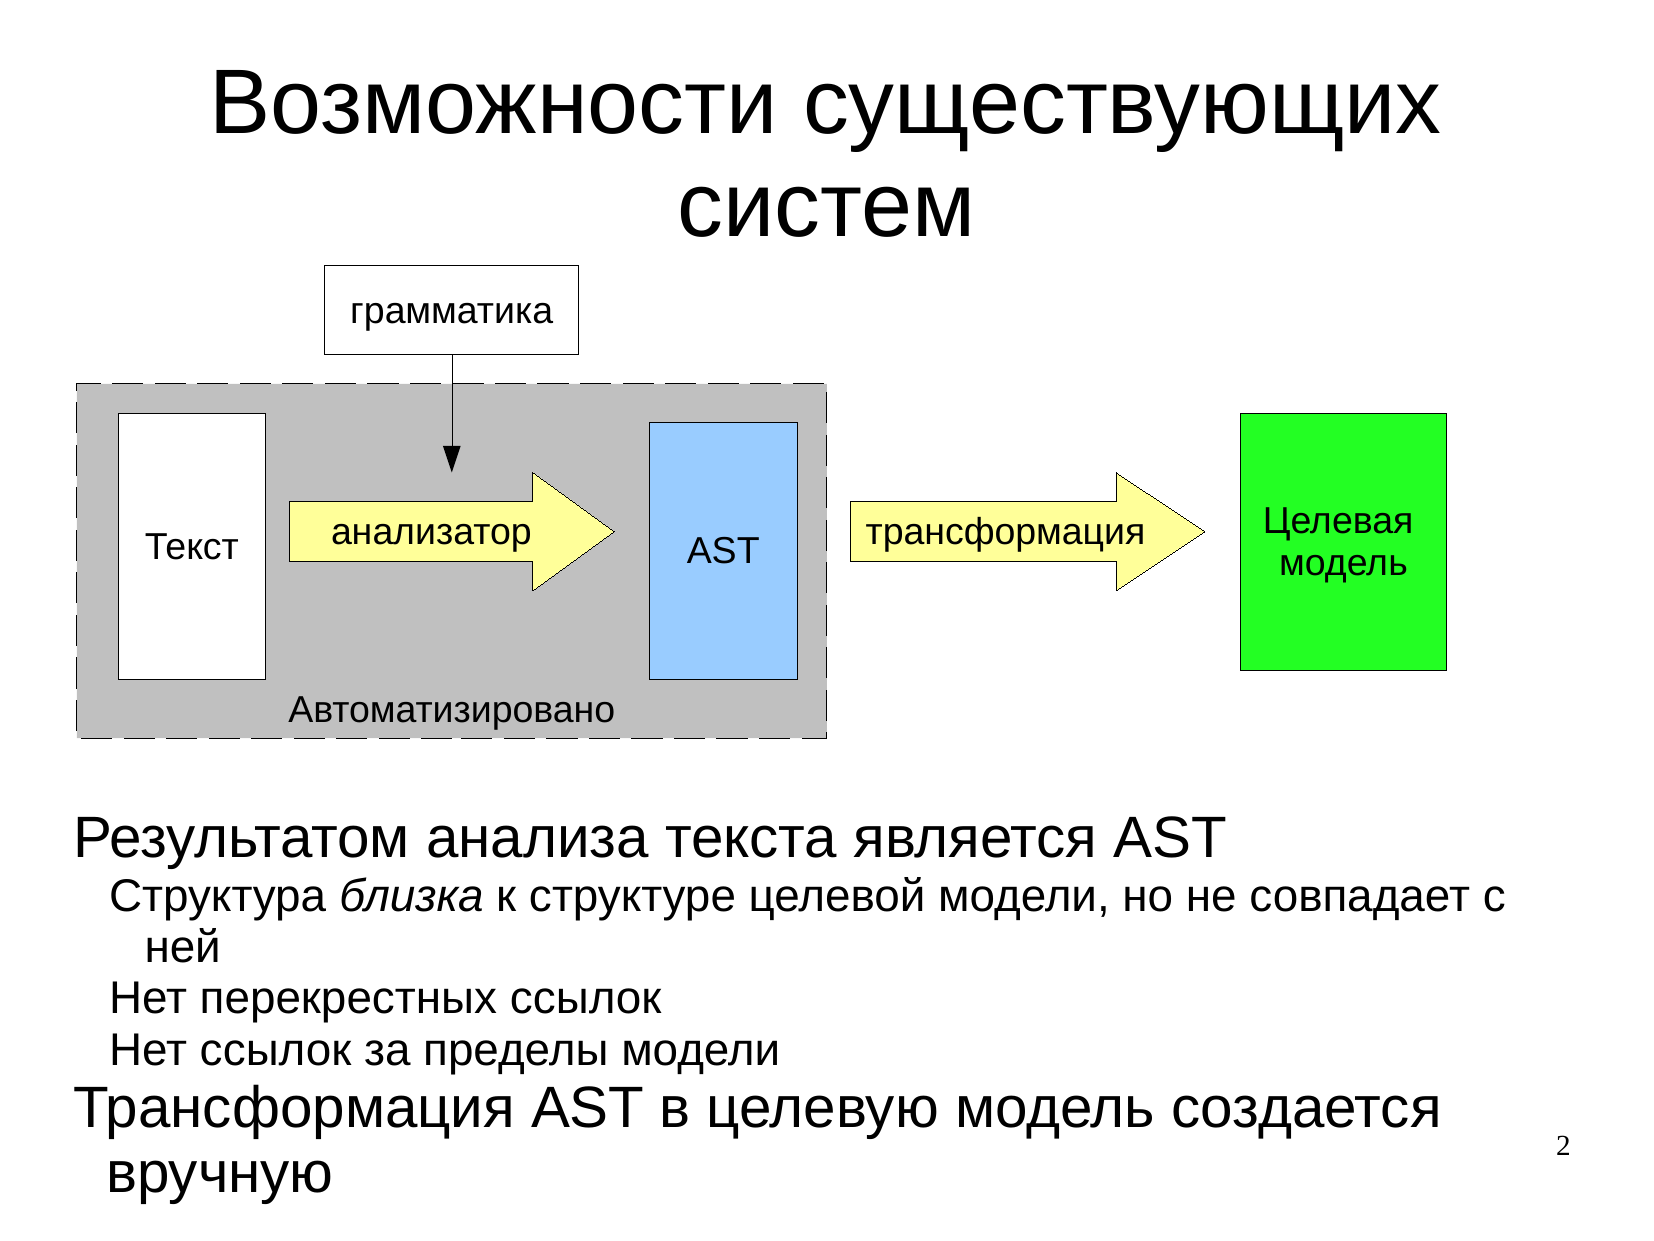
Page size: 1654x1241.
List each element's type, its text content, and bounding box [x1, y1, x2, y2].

text_box трансформация [850, 472, 1205, 591]
text_box Текст [118, 413, 266, 680]
text_box грамматика [324, 265, 579, 355]
text_box AST [649, 422, 798, 680]
text_box анализатор [289, 472, 615, 591]
title Возможности существующих систем [82, 49, 1571, 257]
text_box Автоматизировано [76, 383, 827, 739]
text_box Целевая модель [1240, 413, 1447, 671]
text_box Результатом анализа текста является AST Структура близка к структуре целевой модели, но не совпадает с ней Нет перекрестных ссылок Нет ссылок за пределы модели Трансформация AST в целевую модель создается вручную [59, 797, 1595, 1211]
